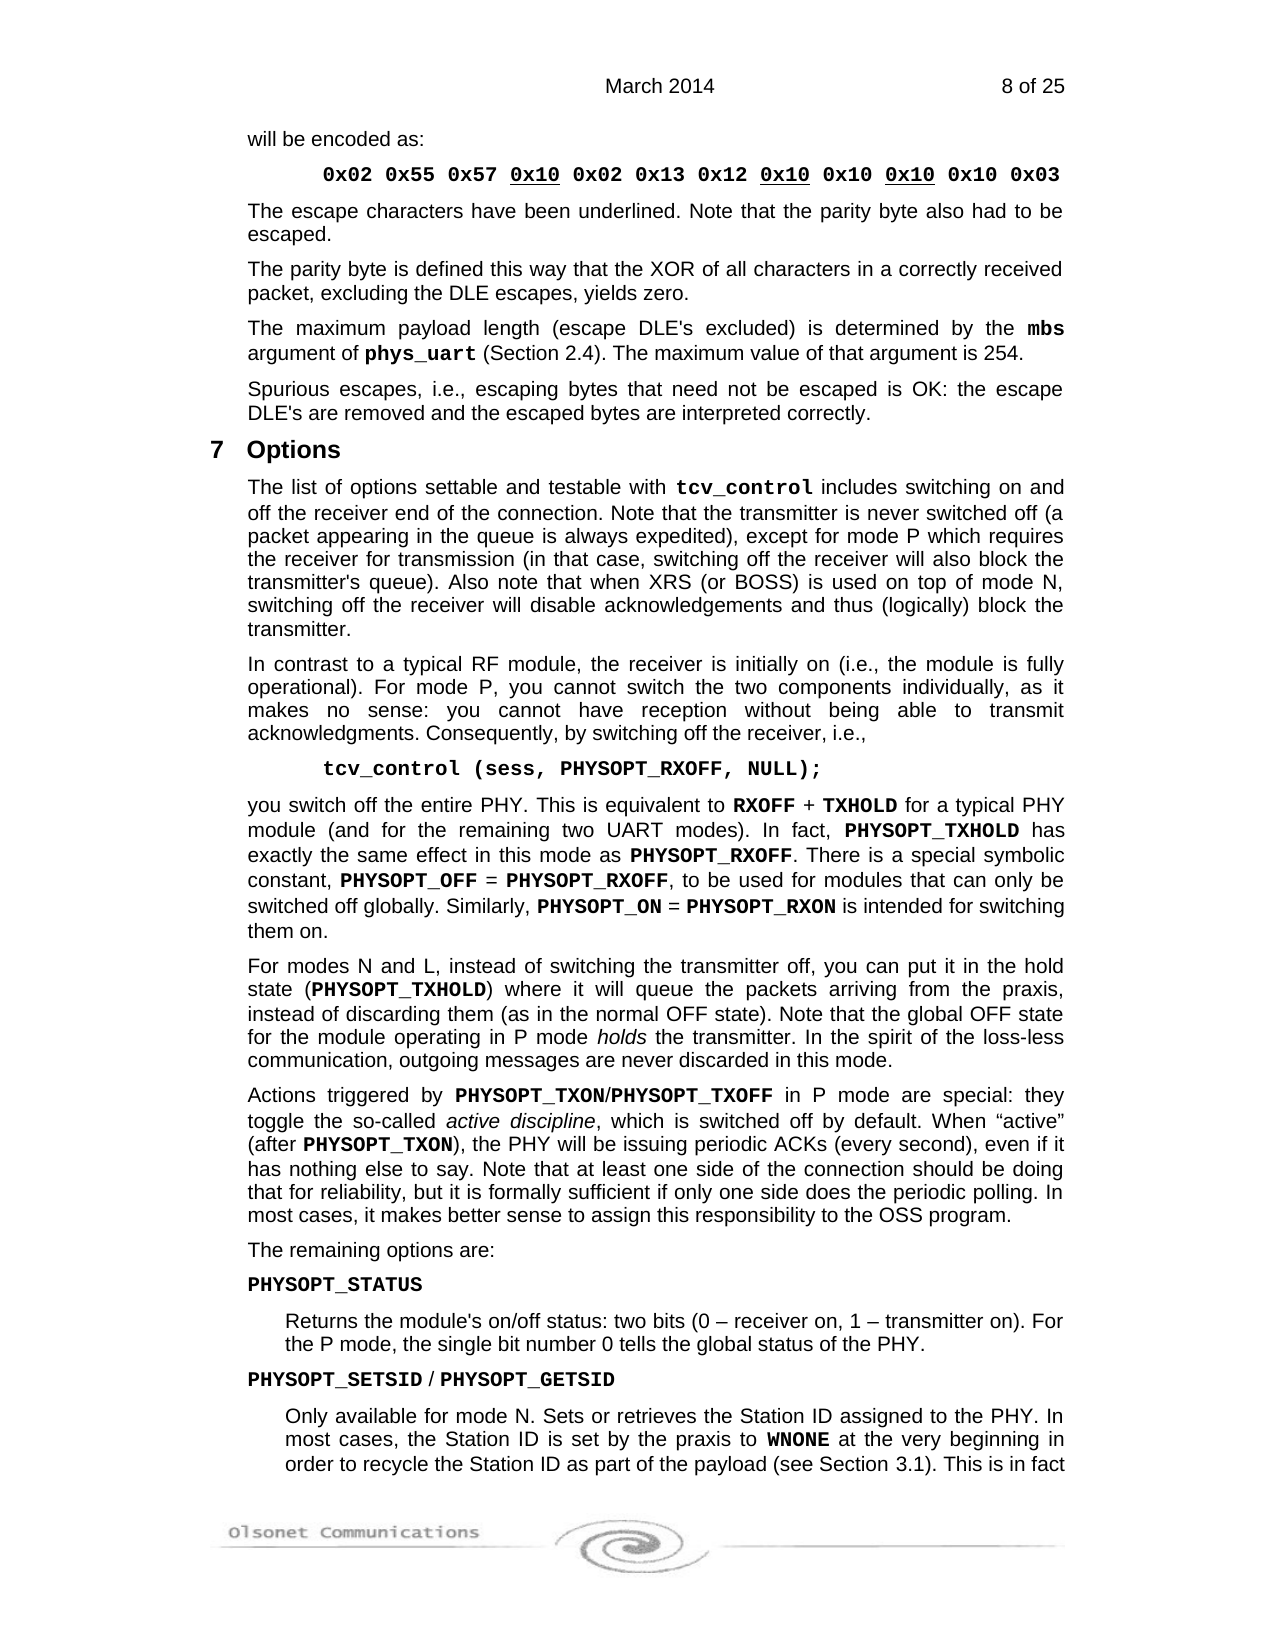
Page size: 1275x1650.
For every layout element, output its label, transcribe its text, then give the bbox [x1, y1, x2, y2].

text Only available for mode N. Sets or retrieves the Station ID assigned to the PHY. In most cases, the Station ID is set by the praxis to WNONE at the very beginning in order to recycle the Station ID as part of the payload (see Section 3.1). This is in fact [285, 1404, 1065, 1476]
text you switch off the entire PHY. This is equivalent to RXOFF + TXHOLD for a typical PHY module (and for the remaining two UART modes). In fact, PHYSOPT_TXHOLD has exactly the same effect in this mode as PHYSOPT_RXOFF. There is a special symbolic constant, PHYSOPT_OFF = PHYSOPT_RXOFF, to be used for modules that can only be switched off globally. Similarly, PHYSOPT_ON = PHYSOPT_RXON is intended for switching them on. [247, 794, 1065, 942]
text PHYSOPT_STATUS [247, 1274, 1065, 1298]
picture [210, 1504, 1065, 1596]
subtitle Options [210, 436, 1065, 464]
text 0x02 0x55 0x57 0x10 0x02 0x13 0x12 0x10 0x10 0x10 0x10 0x03 [247, 163, 1065, 188]
text Returns the module's on/off status: two bits (0 – receiver on, 1 – transmitter on). For the P mode, the single bit number 0 tells the global status of the PHY. [285, 1309, 1065, 1356]
text The list of options settable and testable with tcv_control includes switching on and off the receiver end of the connection. Note that the transmitter is never switched off (a packet appearing in the queue is always expedited), except for mode P which requires the receiver for transmission (in that case, switching off the receiver will also block the transmitter's queue). Also note that when XRS (or BOSS) is used on top of mode N, switching off the receiver will disable acknowledgements and thus (logically) block the transmitter. [247, 476, 1065, 640]
text For modes N and L, instead of switching the transmitter off, you can put it in the hold state (PHYSOPT_TXHOLD) where it will queue the packets arriving from the praxis, instead of discarding them (as in the normal OFF state). Note that the global OFF state for the module operating in P mode holds the transmitter. In the spirit of the loss-less communication, outgoing messages are never discarded in this mode. [247, 954, 1065, 1072]
text The parity byte is defined this way that the XOR of all characters in a correctly received packet, excluding the DLE escapes, yields zero. [247, 258, 1065, 304]
text Actions triggered by PHYSOPT_TXON/PHYSOPT_TXOFF in P mode are special: they toggle the so-called active discipline, which is switched off by default. When “active” (after PHYSOPT_TXON), the PHY will be issuing periodic ACKs (every second), even if it has nothing else to say. Note that at least one side of the connection should be doing that for reliability, but it is formally sufficient if only one side does the periodic polling. In most cases, it makes better sense to assign this responsibility to the OSS program. [247, 1084, 1065, 1227]
text The remaining options are: [247, 1239, 1065, 1262]
text tcv_control (sess, PHYSOPT_RXOFF, NULL); [247, 757, 1065, 782]
text Spurious escapes, i.e., escaping bytes that need not be escaped is OK: the escape DLE's are removed and the escaped bytes are interpreted correctly. [247, 378, 1065, 424]
text PHYSOPT_SETSID / PHYSOPT_GETSID [247, 1368, 1065, 1393]
text The escape characters have been underlined. Note that the parity byte also had to be escaped. [247, 199, 1065, 246]
text will be encoded as: [247, 128, 1065, 151]
text The maximum payload length (escape DLE's excluded) is determined by the mbs argument of phys_uart (Section 2.4). The maximum value of that argument is 254. [247, 316, 1065, 366]
text In contrast to a typical RF module, the receiver is initially on (i.e., the module is fully operational). For mode P, you cannot switch the two components individually, as it makes no sense: you cannot have reception without being able to transmit acknowledgments. Consequently, by switching off the receiver, i.e., [247, 652, 1065, 745]
